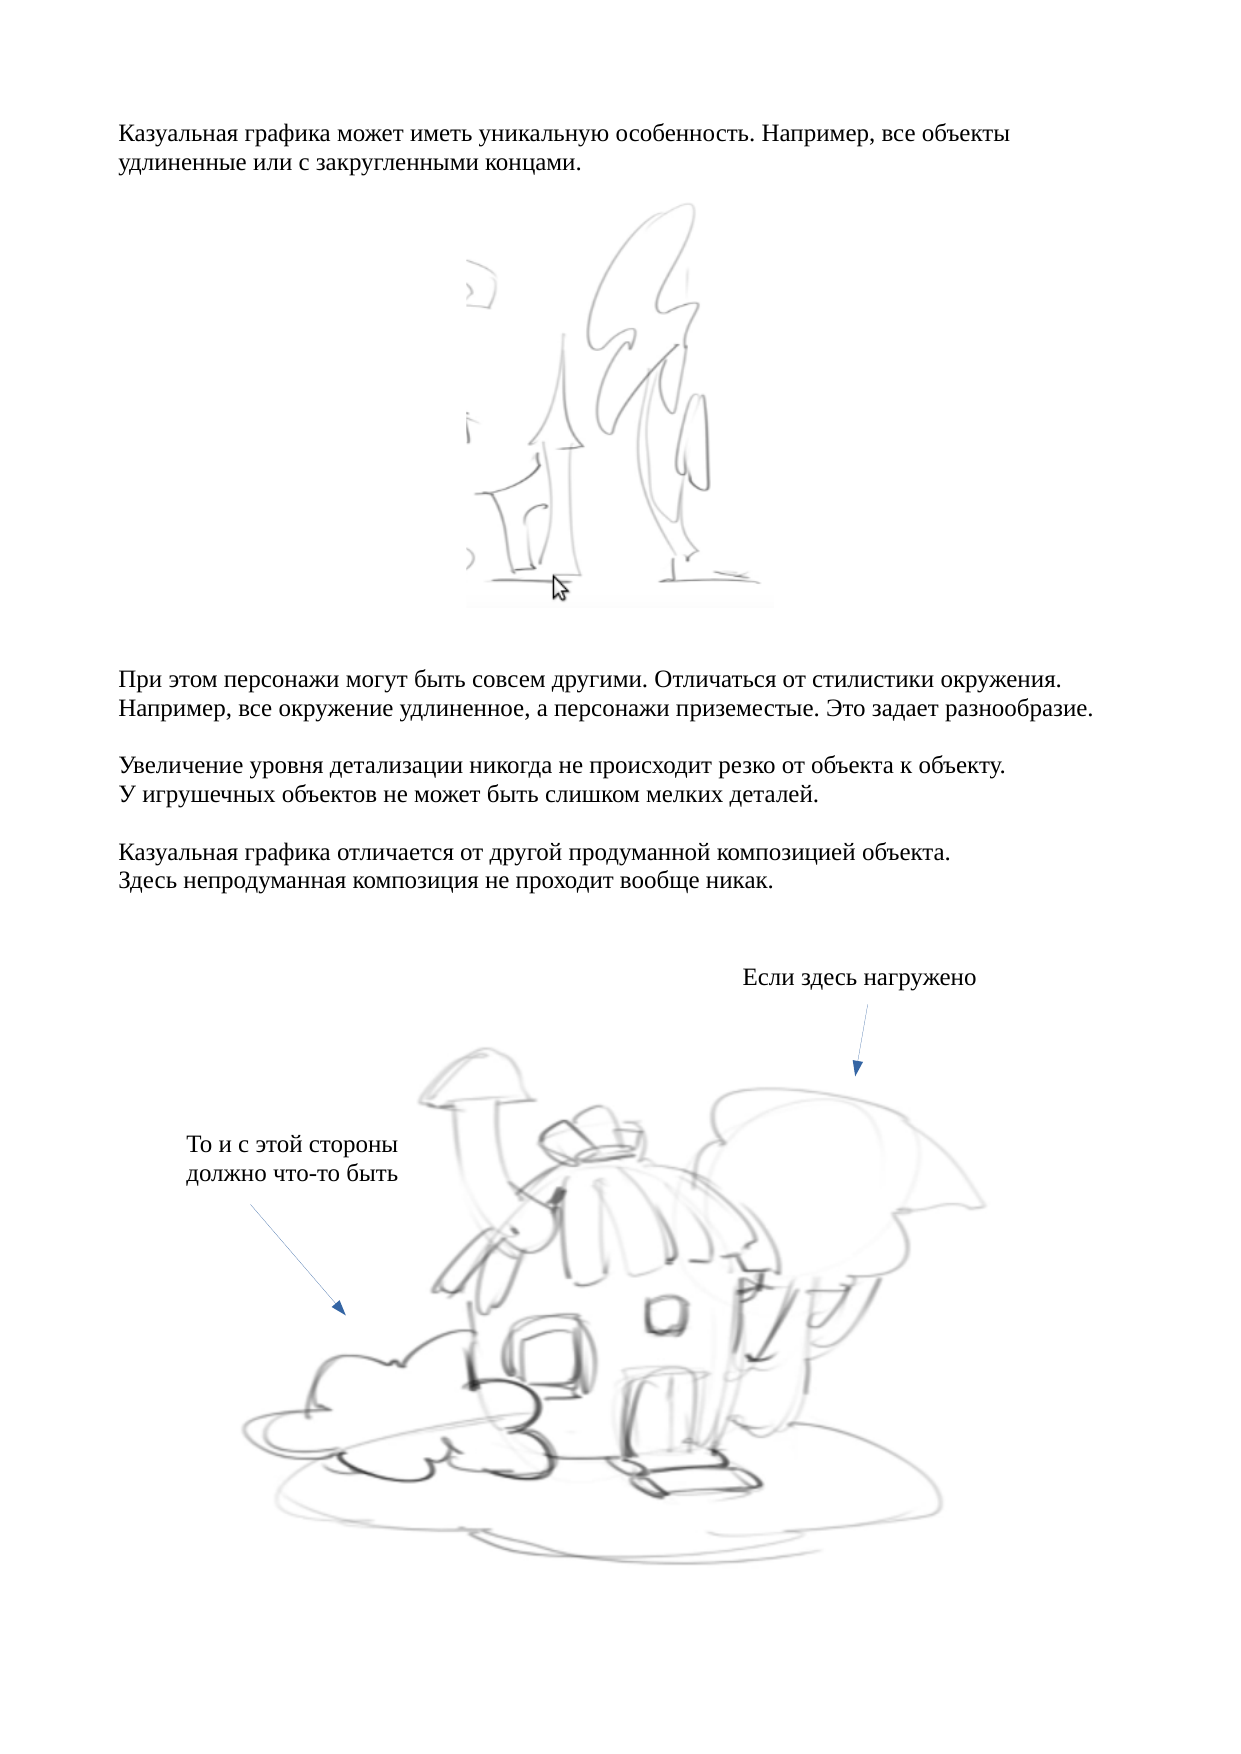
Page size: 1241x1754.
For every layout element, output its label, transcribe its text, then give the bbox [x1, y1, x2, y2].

text Казуальная графика может иметь уникальную особенность. Например, все объекты удлиненные или с закругленными концами. [118, 118, 1122, 176]
text Здесь непродуманная композиция не проходит вообще никак. [118, 866, 1122, 894]
picture [204, 973, 1053, 1614]
text Увеличение уровня детализации никогда не происходит резко от объекта к объекту. [118, 751, 1122, 779]
picture [466, 194, 774, 608]
text При этом персонажи могут быть совсем другими. Отличаться от стилистики окружения. Например, все окружение удлиненное, а персонажи приземестые. Это задает разнообразие. [118, 664, 1122, 722]
text У игрушечных объектов не может быть слишком мелких деталей. [118, 779, 1122, 808]
picture [902, 975, 907, 984]
text Казуальная графика отличается от другой продуманной композицией объекта. [118, 837, 1122, 866]
